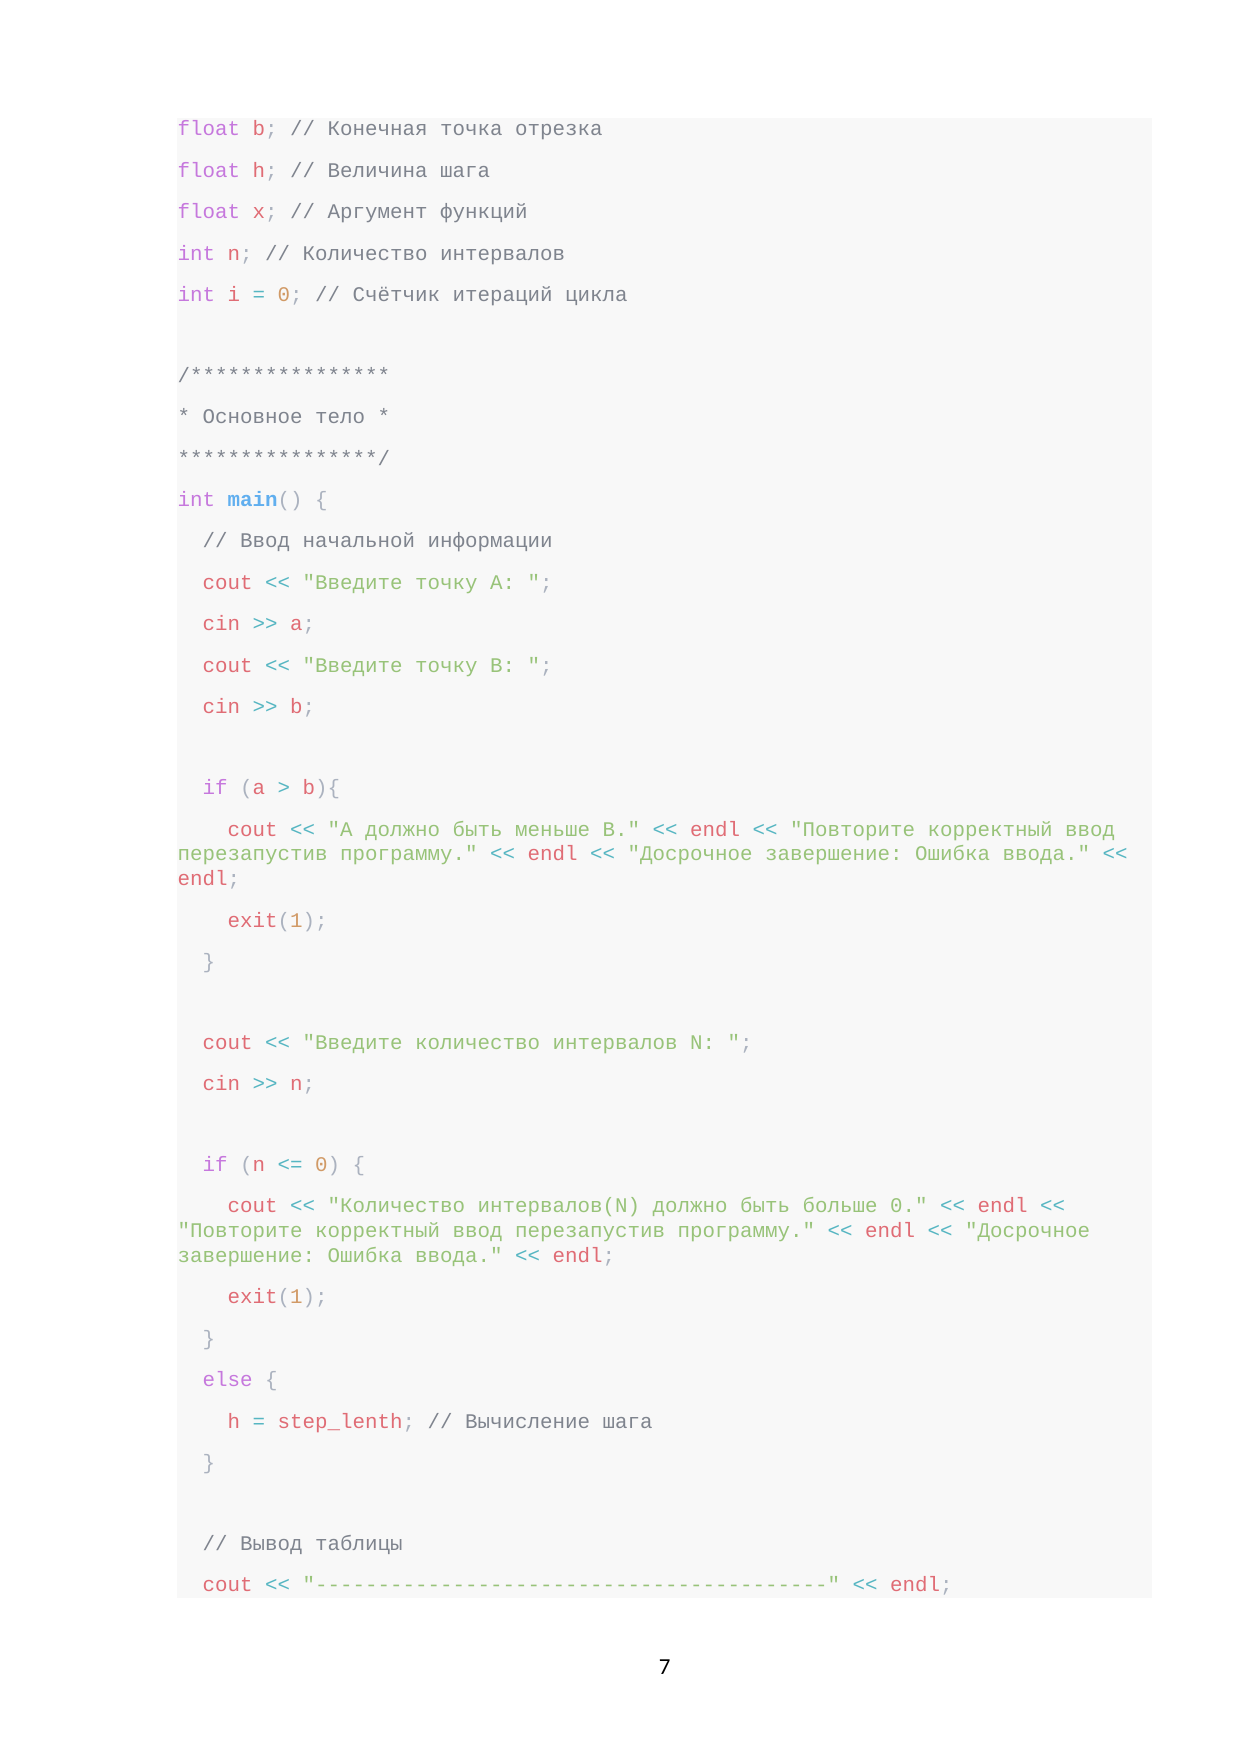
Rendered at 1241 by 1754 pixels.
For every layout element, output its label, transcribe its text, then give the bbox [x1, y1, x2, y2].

text /**************** [177, 365, 1152, 388]
text // Вывод таблицы [177, 1533, 1152, 1557]
text float x; // Аргумент функций [177, 201, 1152, 225]
text if (n <= 0) { [177, 1154, 1152, 1178]
text cin >> b; [177, 696, 1152, 720]
text cout << "Количество интервалов(N) должно быть больше 0." << endl << "Повторите корректный ввод перезапустив программу." << endl << "Досрочное завершение: Ошибка ввода." << endl; [177, 1195, 1152, 1269]
text if (a > b){ [177, 777, 1152, 801]
text else { [177, 1369, 1152, 1393]
text } [177, 951, 1152, 975]
text int i = 0; // Счётчик итераций цикла [177, 284, 1152, 308]
text exit(1); [177, 909, 1152, 933]
text exit(1); [177, 1286, 1152, 1310]
text cout << "Введите точку B: "; [177, 655, 1152, 678]
text cin >> n; [177, 1073, 1152, 1097]
text float h; // Величина шага [177, 159, 1152, 183]
text * Основное тело * [177, 406, 1152, 430]
text cout << "A должно быть меньше B." << endl << "Повторите корректный ввод перезапустив программу." << endl << "Досрочное завершение: Ошибка ввода." << endl; [177, 818, 1152, 892]
text float b; // Конечная точка отрезка [177, 118, 1152, 142]
text } [177, 1328, 1152, 1352]
text // Ввод начальной информации [177, 531, 1152, 554]
text h = step_lenth; // Вычисление шага [177, 1411, 1152, 1434]
text } [177, 1452, 1152, 1476]
text cout << "Введите количество интервалов N: "; [177, 1032, 1152, 1055]
text int main() { [177, 489, 1152, 513]
text ****************/ [177, 448, 1152, 471]
text int n; // Количество интервалов [177, 242, 1152, 266]
text cout << "-----------------------------------------" << endl; [177, 1574, 1152, 1598]
text cin >> a; [177, 613, 1152, 637]
text cout << "Введите точку А: "; [177, 572, 1152, 596]
